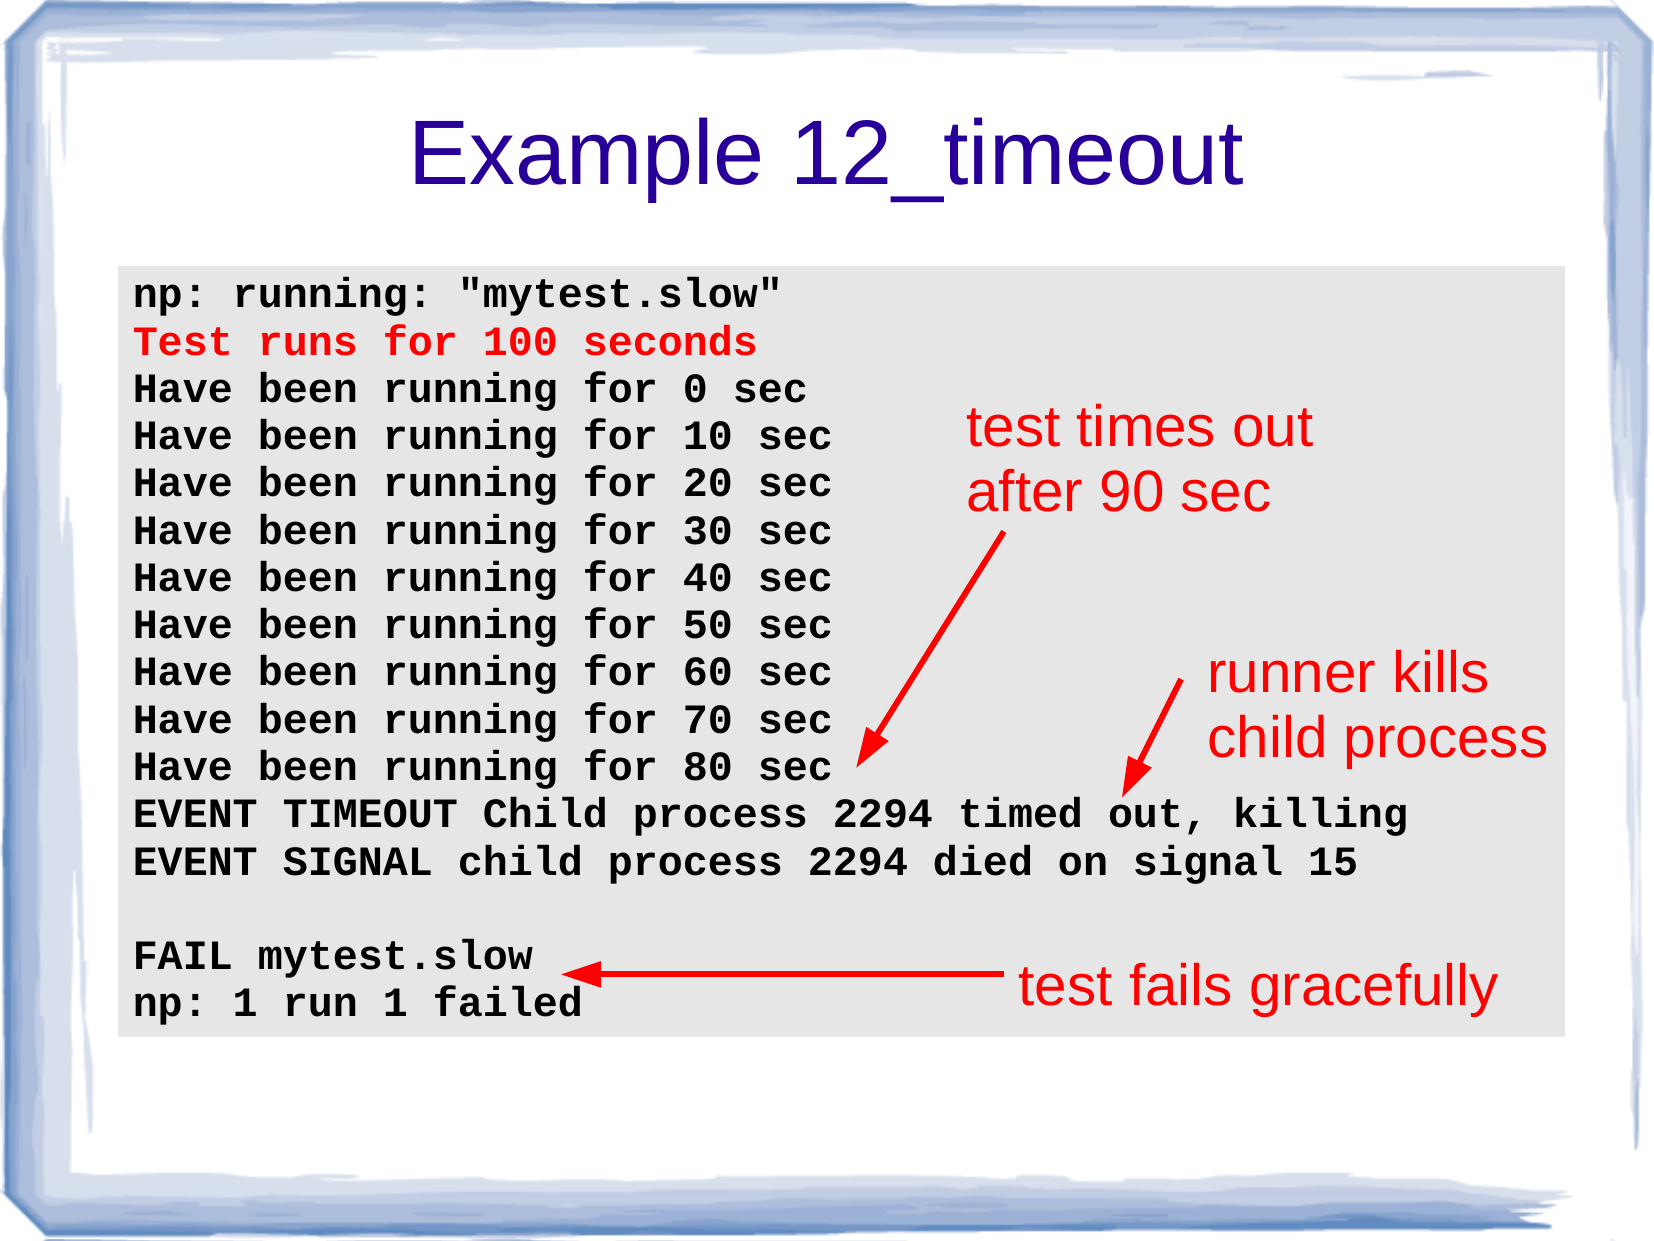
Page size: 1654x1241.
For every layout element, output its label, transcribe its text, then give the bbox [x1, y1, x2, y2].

text_box runner kills child process [1192, 632, 1564, 777]
title Example 12_timeout [82, 49, 1571, 257]
picture [0, 0, 1654, 1241]
text_box np: running: "mytest.slow" Test runs for 100 seconds Have been running for 0 sec Have been running for 10 sec Have been running for 20 sec Have been running for 30 sec Have been running for 40 sec Have been running for 50 sec Have been running for 60 sec Have been running for 70 sec Have been running for 80 sec EVENT TIMEOUT Child process 2294 timed out, killing EVENT SIGNAL child process 2294 died on signal 15 FAIL mytest.slow np: 1 run 1 failed [118, 265, 1565, 1037]
text_box test fails gracefully [1003, 944, 1565, 1034]
text_box test times out after 90 sec [951, 386, 1329, 532]
